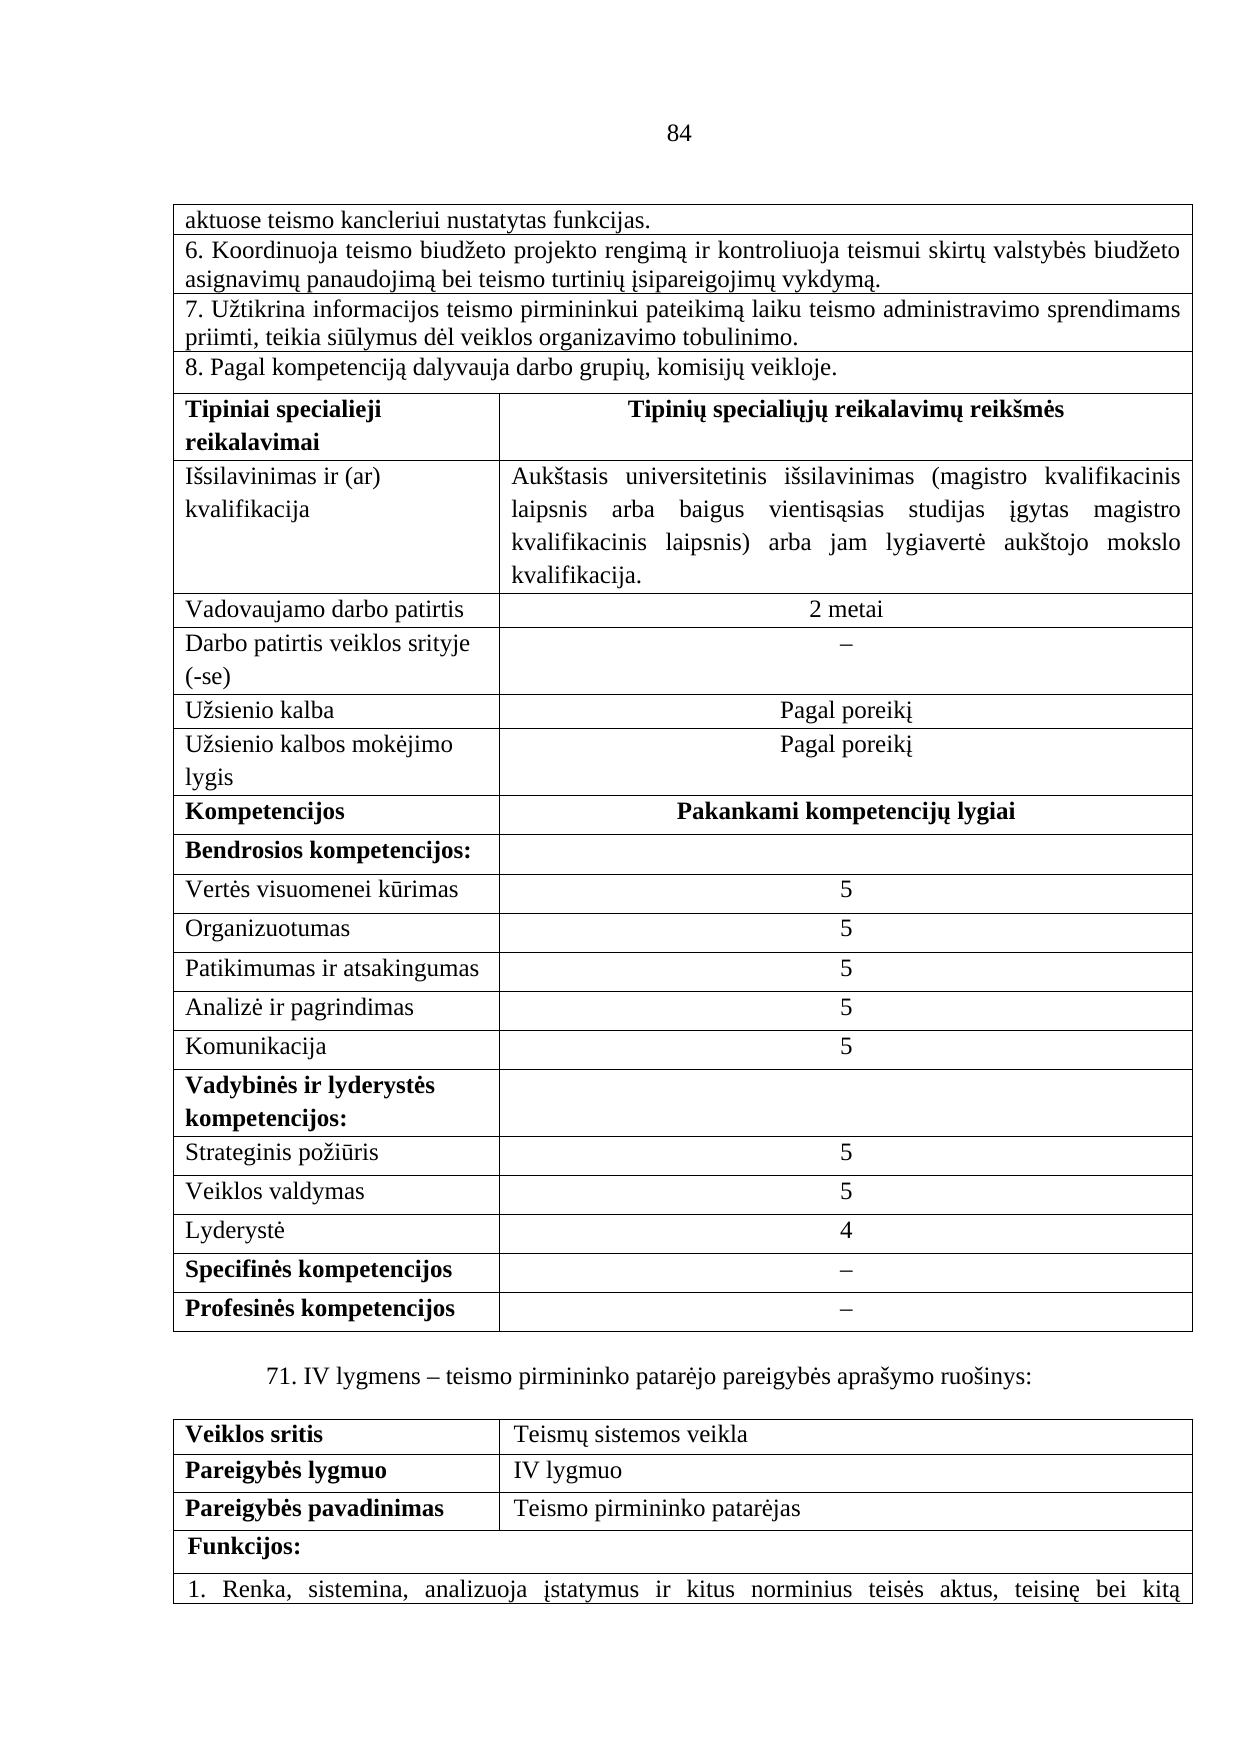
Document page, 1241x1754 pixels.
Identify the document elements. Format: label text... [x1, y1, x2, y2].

table_cell Profesinės kompetencijos [174, 1293, 499, 1331]
table_cell Specifinės kompetencijos [174, 1254, 499, 1292]
table_cell Tipinių specialiųjų reikalavimų reikšmės [500, 394, 1192, 460]
table_cell Pareigybės pavadinimas [174, 1493, 499, 1530]
table_cell 6. Koordinuoja teismo biudžeto projekto rengimą ir kontroliuoja teismui skirtų valstybės biudžeto asignavimų panaudojimą bei teismo turtinių įsipareigojimų vykdymą. [174, 235, 1192, 293]
table_cell Veiklos valdymas [174, 1176, 499, 1214]
table_cell 5 [500, 992, 1192, 1030]
table_cell 5 [500, 1176, 1192, 1214]
table_cell Vadybinės ir lyderystės kompetencijos: [174, 1070, 499, 1136]
table_header Teismų sistemos veikla [500, 1420, 1192, 1454]
table_cell Teismo pirmininko patarėjas [500, 1493, 1192, 1530]
table_cell 2 metai [500, 594, 1192, 627]
table_cell – [500, 1254, 1192, 1292]
table_cell Organizuotumas [174, 914, 499, 952]
table_cell Išsilavinimas ir (ar) kvalifikacija [174, 461, 499, 593]
table_cell 8. Pagal kompetenciją dalyvauja darbo grupių, komisijų veikloje. [174, 352, 1192, 393]
table_cell aktuose teismo kancleriui nustatytas funkcijas. [174, 205, 1192, 234]
table_cell Užsienio kalbos mokėjimo lygis [174, 729, 499, 795]
table_cell Pareigybės lygmuo [174, 1455, 499, 1492]
table_cell IV lygmuo [500, 1455, 1192, 1492]
table_cell Analizė ir pagrindimas [174, 992, 499, 1030]
table_cell Vadovaujamo darbo patirtis [174, 594, 499, 627]
table_cell 5 [500, 1031, 1192, 1069]
table_cell 5 [500, 875, 1192, 912]
table_header Veiklos sritis [174, 1420, 499, 1454]
table_cell Strateginis požiūris [174, 1137, 499, 1175]
table_cell 5 [500, 953, 1192, 991]
table_cell 4 [500, 1215, 1192, 1253]
table_cell Tipiniai specialieji reikalavimai [174, 394, 499, 460]
table_cell Aukštasis universitetinis išsilavinimas (magistro kvalifikacinis laipsnis arba baigus vientisąsias studijas įgytas magistro kvalifikacinis laipsnis) arba jam lygiavertė aukštojo mokslo kvalifikacija. [500, 461, 1192, 593]
table_cell Funkcijos: [174, 1531, 1192, 1573]
table_cell – [500, 628, 1192, 694]
table_cell Vertės visuomenei kūrimas [174, 875, 499, 912]
table_cell 7. Užtikrina informacijos teismo pirmininkui pateikimą laiku teismo administravimo sprendimams priimti, teikia siūlymus dėl veiklos organizavimo tobulinimo. [174, 294, 1192, 351]
table_cell Lyderystė [174, 1215, 499, 1253]
table_cell – [500, 1293, 1192, 1331]
table_cell Pakankami kompetencijų lygiai [500, 796, 1192, 834]
table_cell 5 [500, 914, 1192, 952]
table_cell Kompetencijos [174, 796, 499, 834]
table_cell Bendrosios kompetencijos: [174, 835, 499, 873]
text 71. IV lygmens – teismo pirmininko patarėjo pareigybės aprašymo ruošinys: [177, 1361, 1181, 1390]
table_cell [500, 835, 1192, 873]
table_cell [500, 1070, 1192, 1136]
table_cell Patikimumas ir atsakingumas [174, 953, 499, 991]
table_cell Pagal poreikį [500, 729, 1192, 795]
table_cell Pagal poreikį [500, 695, 1192, 728]
table_cell Darbo patirtis veiklos srityje (-se) [174, 628, 499, 694]
table_cell 5 [500, 1137, 1192, 1175]
table_cell Užsienio kalba [174, 695, 499, 728]
table_cell 1. Renka, sistemina, analizuoja įstatymus ir kitus norminius teisės aktus, teisinę bei kitą [174, 1574, 1192, 1603]
table_cell Komunikacija [174, 1031, 499, 1069]
